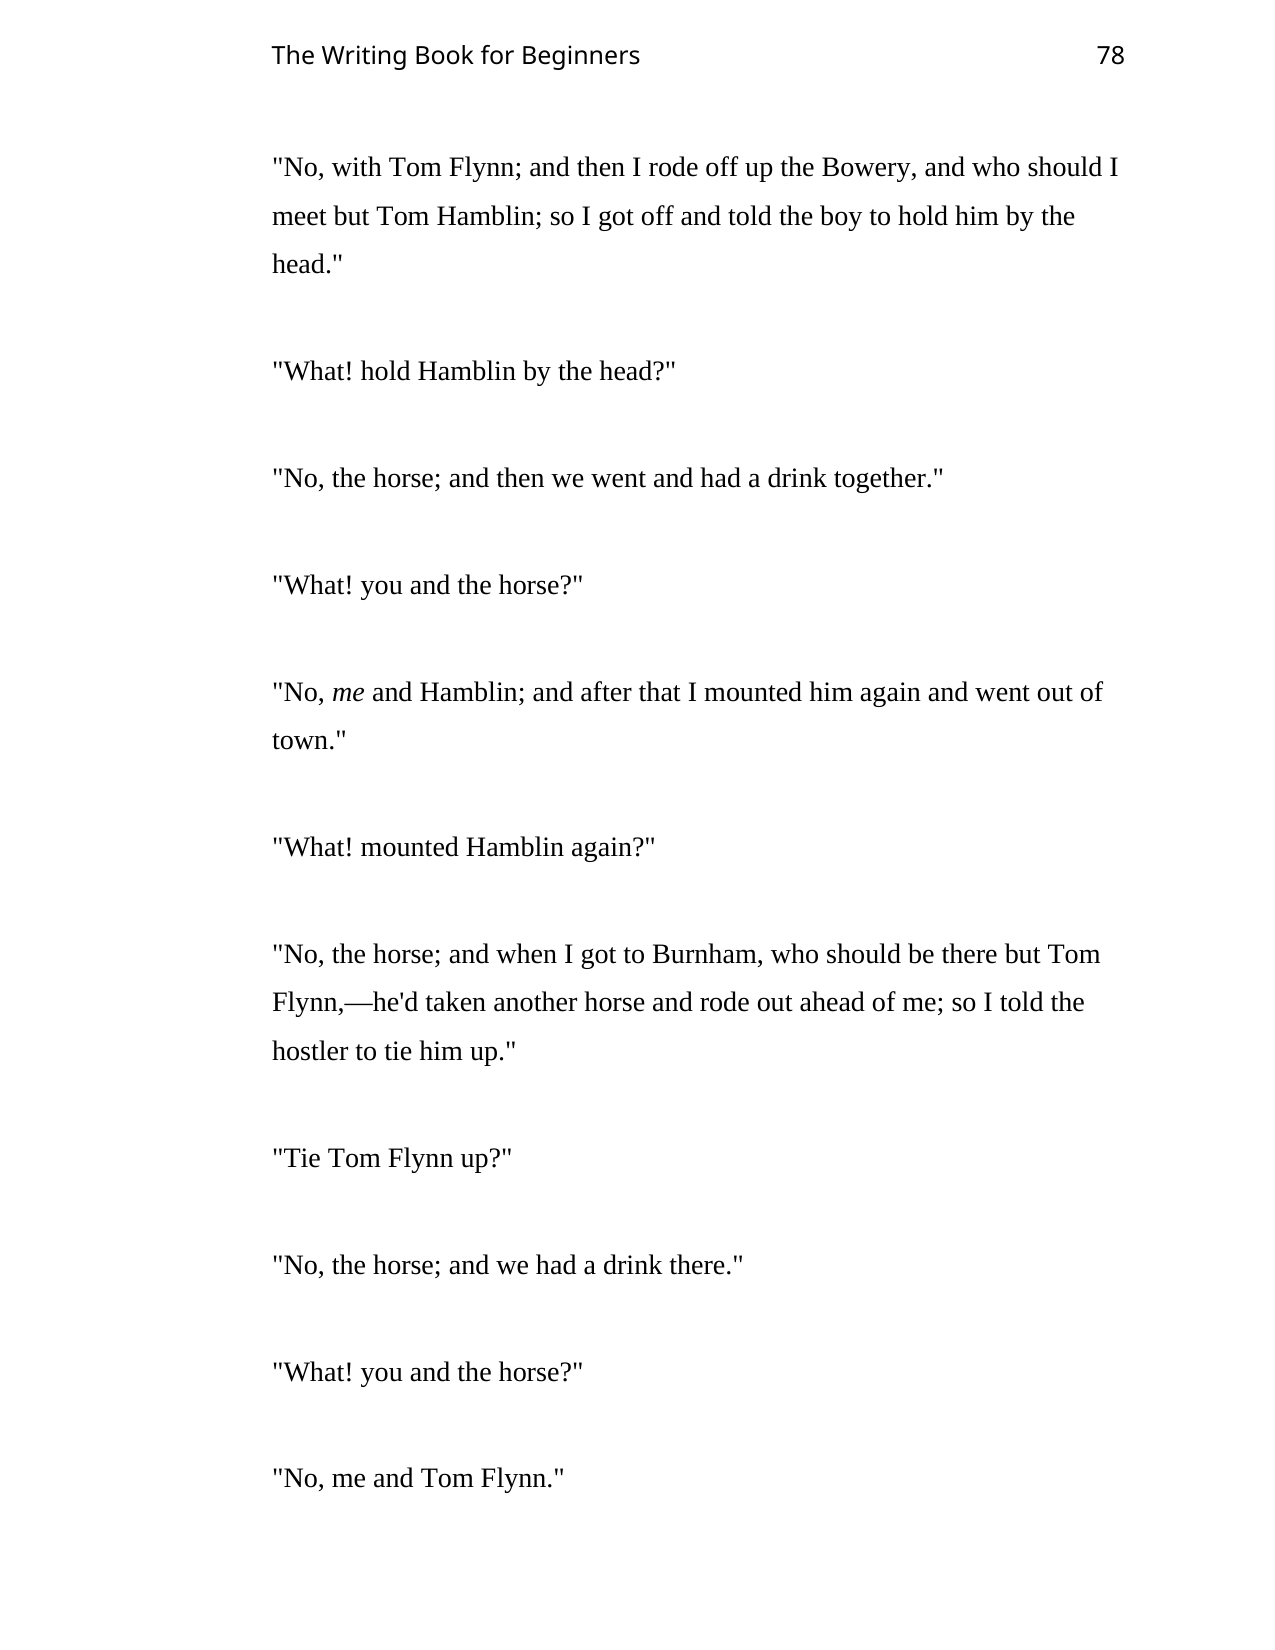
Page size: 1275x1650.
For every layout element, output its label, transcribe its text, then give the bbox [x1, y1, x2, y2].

text "Tie Tom Flynn up?" [272, 1141, 1125, 1173]
text "What! hold Hamblin by the head?" [272, 354, 1125, 386]
text "What! you and the horse?" [272, 568, 1125, 600]
text "No, me and Tom Flynn." [272, 1461, 1125, 1494]
text "No, the horse; and when I got to Burnham, who should be there but Tom Flynn,—he'd taken another horse and rode out ahead of me; so I told the hostler to tie him up." [272, 937, 1125, 1066]
text "No, the horse; and we had a drink there." [272, 1248, 1125, 1280]
text "What! mounted Hamblin again?" [272, 830, 1125, 862]
text "No, the horse; and then we went and had a drink together." [272, 461, 1125, 493]
text "What! you and the horse?" [272, 1354, 1125, 1387]
text "No, me and Hamblin; and after that I mounted him again and went out of town." [272, 674, 1125, 756]
text "No, with Tom Flynn; and then I rode off up the Bowery, and who should I meet but Tom Hamblin; so I got off and told the boy to hold him by the head." [272, 150, 1125, 279]
